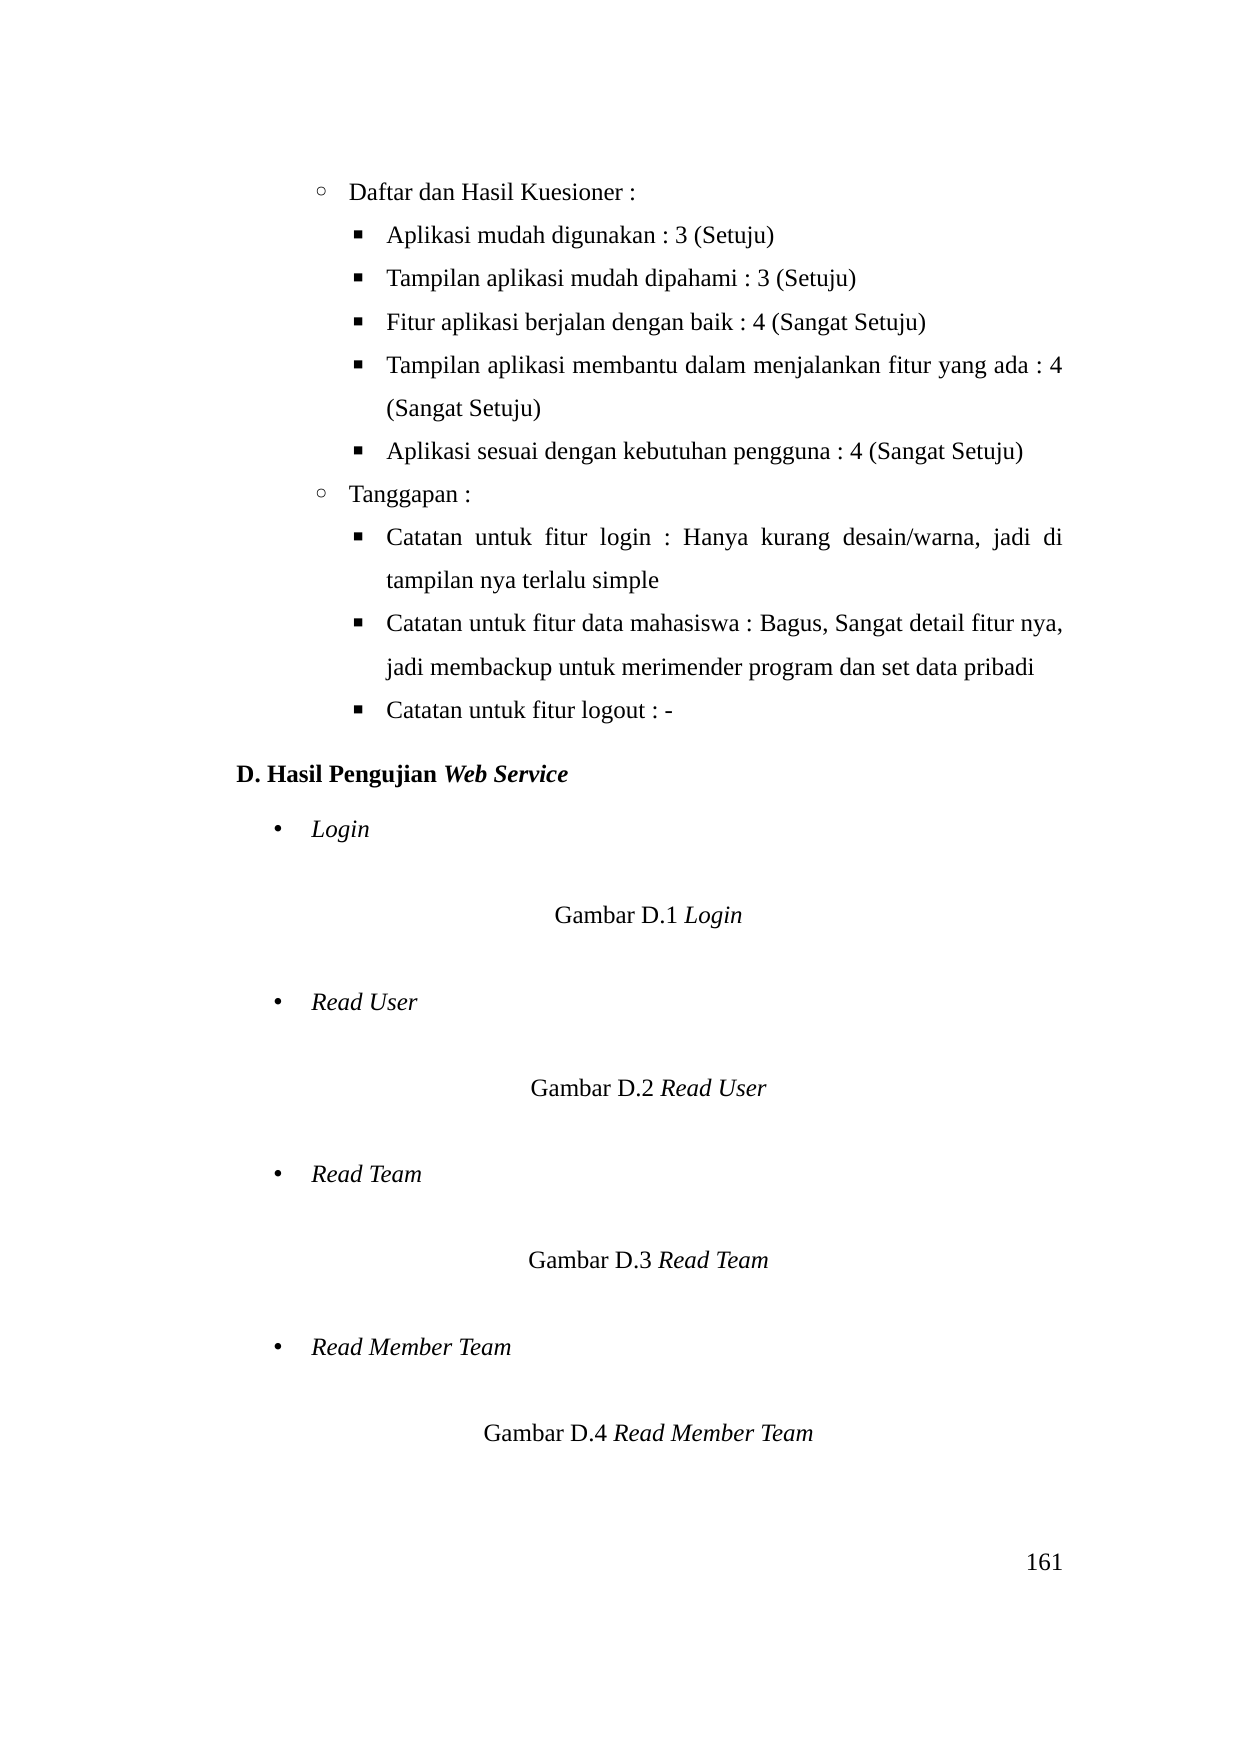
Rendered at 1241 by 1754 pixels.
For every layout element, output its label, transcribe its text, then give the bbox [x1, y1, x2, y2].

text Gambar D.1 Login [236, 901, 1063, 929]
list Daftar dan Hasil Kuesioner : [311, 177, 1063, 206]
list Tampilan aplikasi mudah dipahami : 3 (Setuju) [349, 263, 1063, 292]
subtitle D. Hasil Pengujian Web Service [236, 759, 1063, 787]
list Aplikasi mudah digunakan : 3 (Setuju) [349, 220, 1063, 249]
list Tanggapan : [311, 479, 1063, 508]
list Catatan untuk fitur data mahasiswa : Bagus, Sangat detail fitur nya, jadi membackup untuk merimender program dan set data pribadi [349, 608, 1063, 680]
list Read Team [274, 1159, 1063, 1188]
text Gambar D.2 Read User [236, 1073, 1063, 1102]
list Catatan untuk fitur login : Hanya kurang desain/warna, jadi di tampilan nya terlalu simple [349, 522, 1063, 594]
text Gambar D.3 Read Team [236, 1246, 1063, 1274]
list Read User [274, 987, 1063, 1016]
list Aplikasi sesuai dengan kebutuhan pengguna : 4 (Sangat Setuju) [349, 436, 1063, 465]
list Login [274, 814, 1063, 843]
list Read Member Team [274, 1332, 1063, 1361]
list Catatan untuk fitur logout : - [349, 695, 1063, 723]
list Fitur aplikasi berjalan dengan baik : 4 (Sangat Setuju) [349, 307, 1063, 335]
list Tampilan aplikasi membantu dalam menjalankan fitur yang ada : 4 (Sangat Setuju) [349, 350, 1063, 422]
text Gambar D.4 Read Member Team [236, 1418, 1063, 1447]
